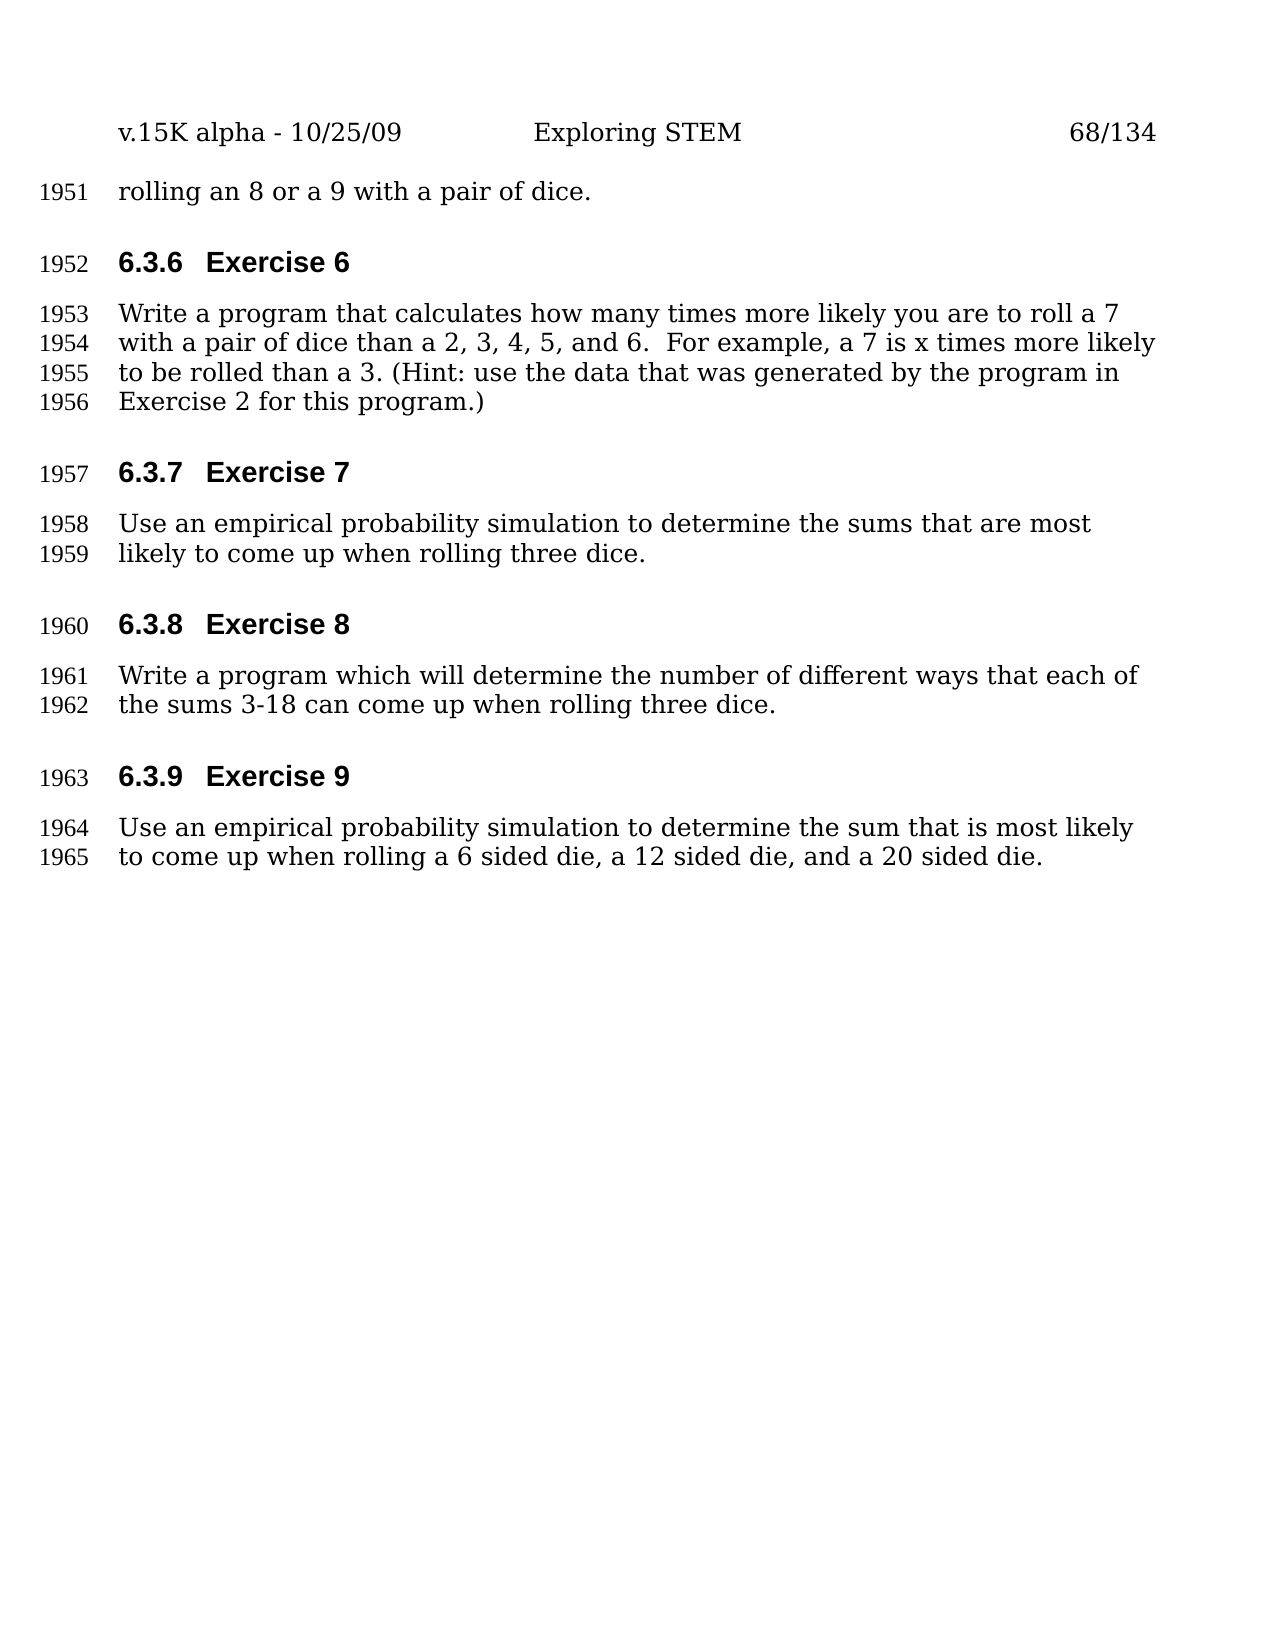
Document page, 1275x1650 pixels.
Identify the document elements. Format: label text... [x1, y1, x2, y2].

subtitle Exercise 9 [118, 759, 1157, 792]
text rolling an 8 or a 9 with a pair of dice. [118, 177, 1157, 206]
subtitle Exercise 8 [118, 607, 1157, 641]
text Use an empirical probability simulation to determine the sums that are most likely to come up when rolling three dice. [118, 510, 1157, 568]
text Use an empirical probability simulation to determine the sum that is most likely to come up when rolling a 6 sided die, a 12 sided die, and a 20 sided die. [118, 813, 1157, 872]
text Write a program which will determine the number of different ways that each of the sums 3-18 can come up when rolling three dice. [118, 662, 1157, 720]
subtitle Exercise 6 [118, 245, 1157, 278]
text Write a program that calculates how many times more likely you are to roll a 7 with a pair of dice than a 2, 3, 4, 5, and 6. For example, a 7 is x times more likely to be rolled than a 3. (Hint: use the data that was generated by the program in Exercise 2 for this program.) [118, 299, 1157, 416]
subtitle Exercise 7 [118, 455, 1157, 489]
